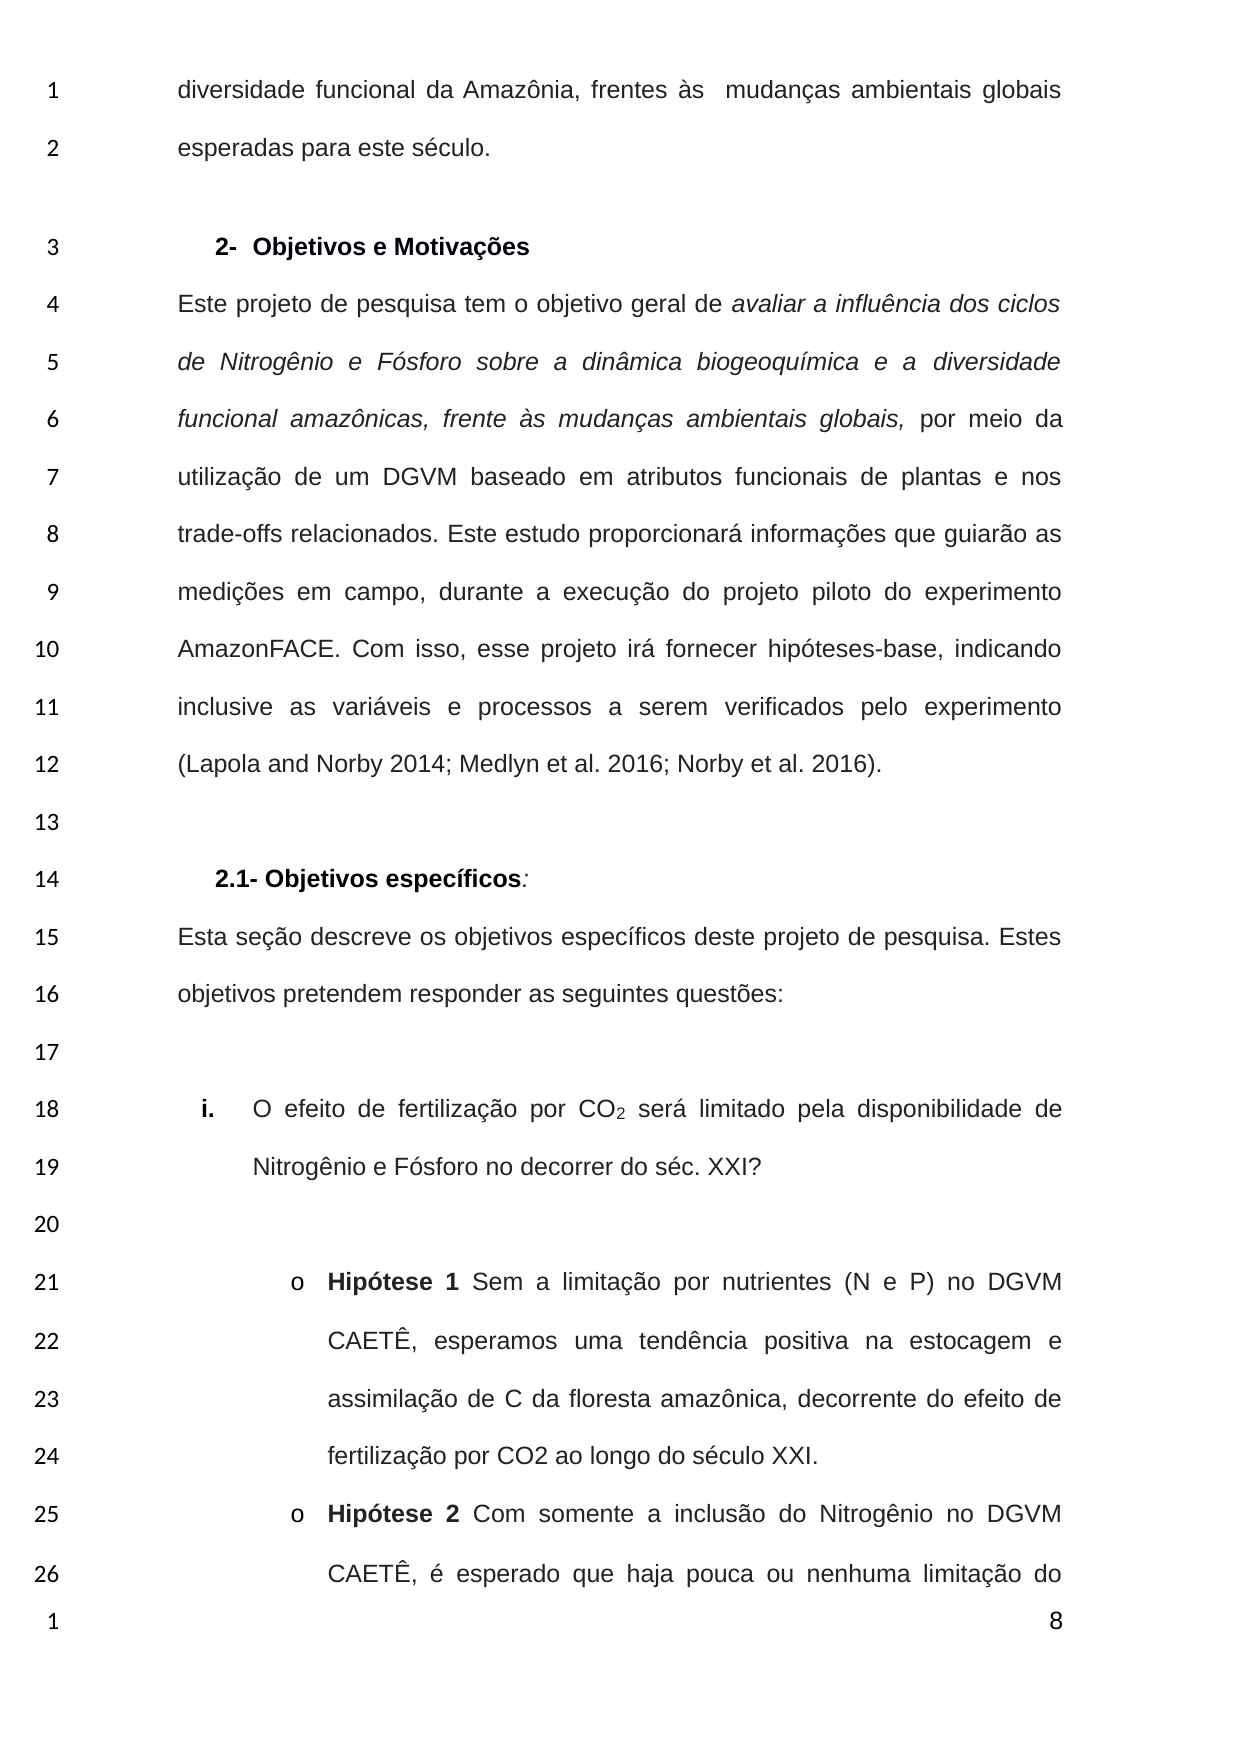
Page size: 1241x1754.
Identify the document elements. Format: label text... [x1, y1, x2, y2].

list Hipótese 1 Sem a limitação por nutrientes (N e P) no DGVM CAETÊ, esperamos uma tendência positiva na estocagem e assimilação de C da floresta amazônica, decorrente do efeito de fertilização por CO2 ao longo do século XXI. [290, 1267, 1063, 1470]
text diversidade funcional da Amazônia, frentes às mudanças ambientais globais esperadas para este século. [177, 75, 1063, 161]
list Objetivos e Motivações [215, 232, 1063, 260]
list O efeito de fertilização por CO2 será limitado pela disponibilidade de Nitrogênio e Fósforo no decorrer do séc. XXI? [215, 1094, 1063, 1180]
text Este projeto de pesquisa tem o objetivo geral de avaliar a influência dos ciclos de Nitrogênio e Fósforo sobre a dinâmica biogeoquímica e a diversidade funcional amazônicas, frente às mudanças ambientais globais, por meio da utilização de um DGVM baseado em atributos funcionais de plantas e nos trade-offs relacionados. Este estudo proporcionará informações que guiarão as medições em campo, durante a execução do projeto piloto do experimento AmazonFACE. Com isso, esse projeto irá fornecer hipóteses-base, indicando inclusive as variáveis e processos a serem verificados pelo experimento (Lapola and Norby 2014; Medlyn et al. 2016; Norby et al. 2016). [177, 289, 1063, 778]
text 2.1- Objetivos específicos: [177, 864, 1063, 893]
text Esta seção descreve os objetivos específicos deste projeto de pesquisa. Estes objetivos pretendem responder as seguintes questões: [177, 922, 1063, 1008]
list Hipótese 2 Com somente a inclusão do Nitrogênio no DGVM CAETÊ, é esperado que haja pouca ou nenhuma limitação do [290, 1499, 1063, 1587]
